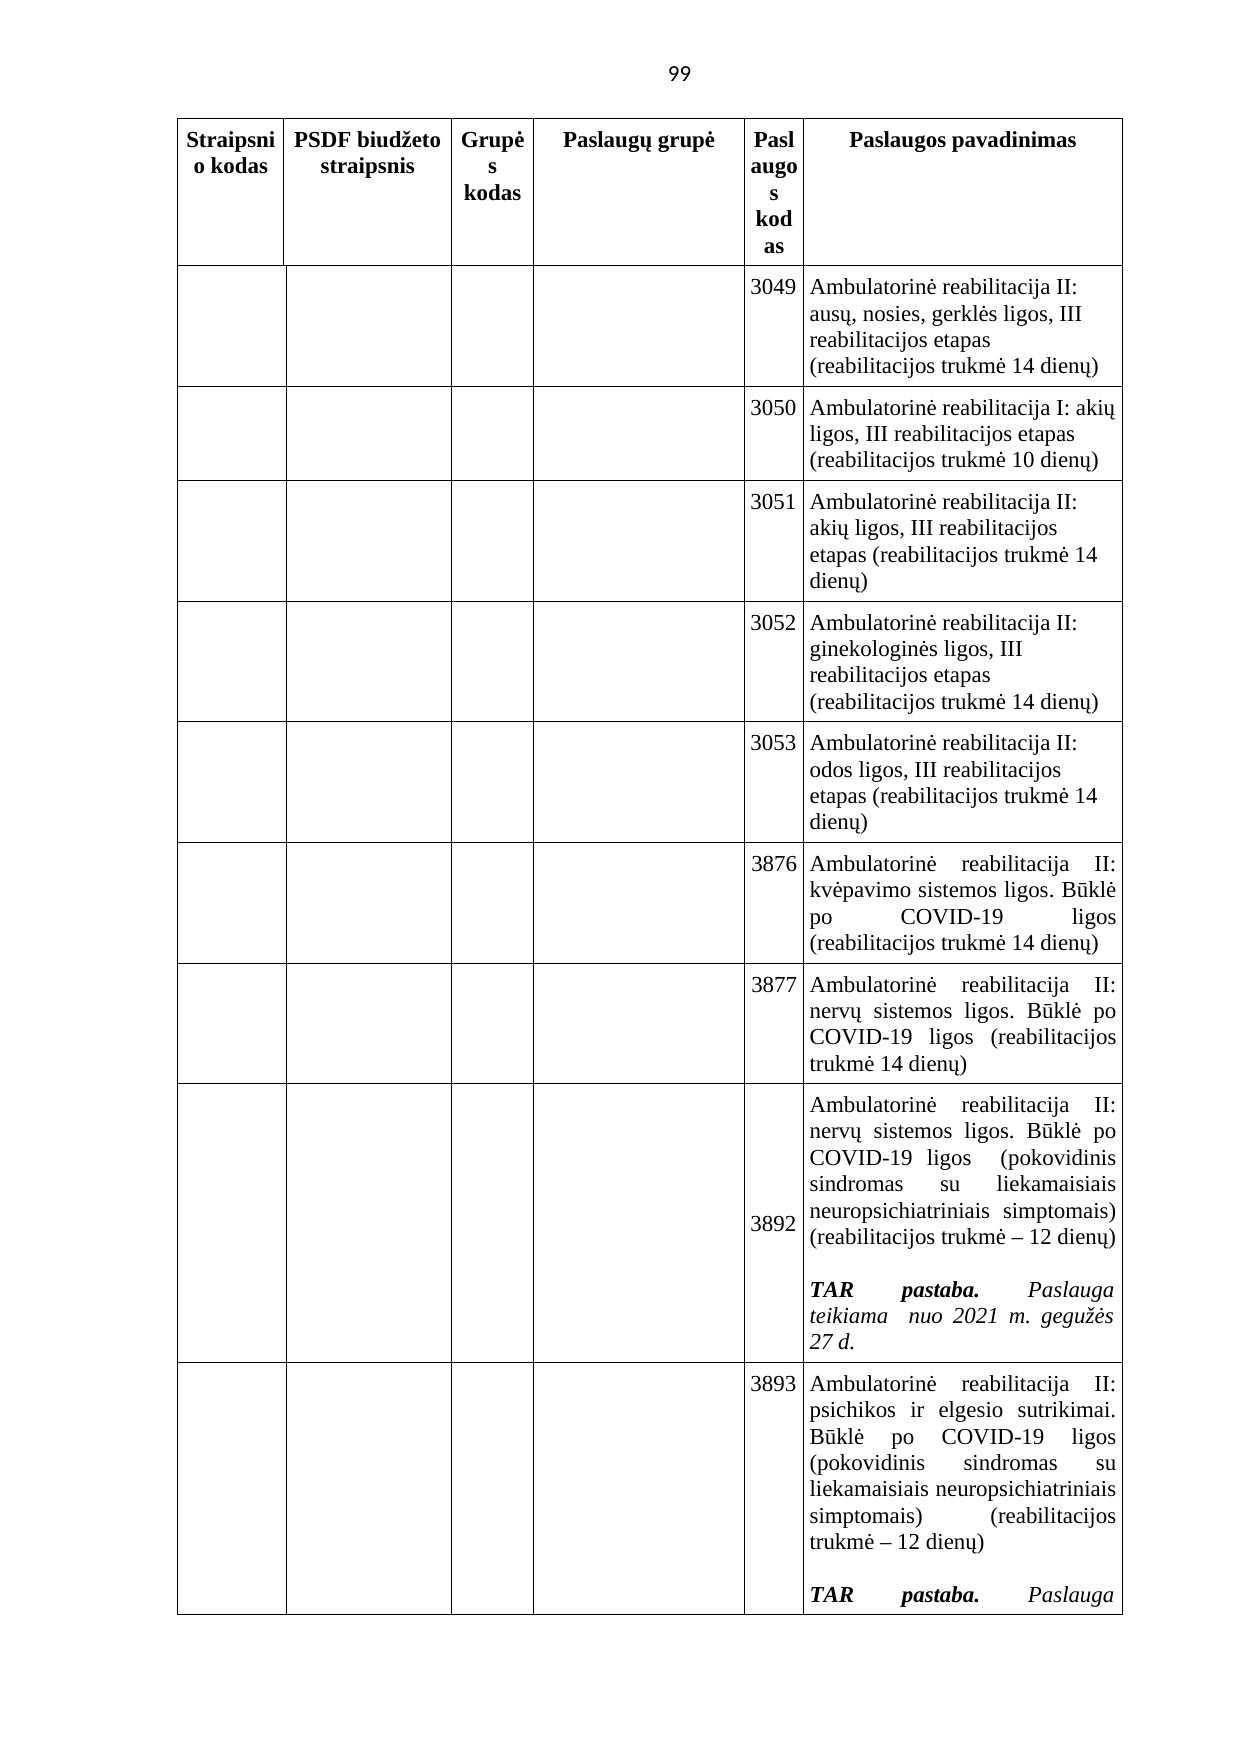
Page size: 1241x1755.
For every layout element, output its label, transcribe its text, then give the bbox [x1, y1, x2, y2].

table_cell Ambulatorinė reabilitacija II: nervų sistemos ligos. Būklė po COVID-19 ligos (pokovidinis sindromas su liekamaisiais neuropsichiatriniais simptomais) (reabilitacijos trukmė – 12 dienų) TAR pastaba. Paslauga teikiama nuo 2021 m. gegužės 27 d. [804, 1084, 1122, 1362]
table_cell [287, 1084, 451, 1362]
table_cell 3893 [745, 1363, 803, 1614]
table_cell [534, 602, 744, 721]
table_cell 3053 [745, 722, 803, 842]
table_cell [452, 1363, 533, 1614]
table_cell Ambulatorinė reabilitacija II: akių ligos, III reabilitacijos etapas (reabilitacijos trukmė 14 dienų) [804, 481, 1122, 601]
table_cell [287, 843, 451, 962]
table_cell 3892 [745, 1084, 803, 1362]
table_cell [534, 387, 744, 480]
table_cell Ambulatorinė reabilitacija II: nervų sistemos ligos. Būklė po COVID-19 ligos (reabilitacijos trukmė 14 dienų) [804, 964, 1122, 1083]
table_cell [452, 387, 533, 480]
table_cell Ambulatorinė reabilitacija I: akių ligos, III reabilitacijos etapas (reabilitacijos trukmė 10 dienų) [804, 387, 1122, 480]
table_cell [287, 266, 451, 386]
table_cell [178, 722, 286, 842]
table_cell [178, 602, 286, 721]
table_cell [178, 843, 286, 962]
table_header Grupės kodas [452, 119, 533, 265]
table_cell [287, 722, 451, 842]
table_cell [452, 722, 533, 842]
table_cell [178, 481, 286, 601]
table_cell [534, 1084, 744, 1362]
table_cell [287, 481, 451, 601]
table_cell [287, 602, 451, 721]
table_cell Ambulatorinė reabilitacija II: ginekologinės ligos, III reabilitacijos etapas (reabilitacijos trukmė 14 dienų) [804, 602, 1122, 721]
table_cell [452, 266, 533, 386]
table_cell 3052 [745, 602, 803, 721]
table_cell Ambulatorinė reabilitacija II: ausų, nosies, gerklės ligos, III reabilitacijos etapas (reabilitacijos trukmė 14 dienų) [804, 266, 1122, 386]
table_cell [534, 843, 744, 962]
table_cell [287, 1363, 451, 1614]
table_header Paslaugų grupė [534, 119, 744, 265]
table_header Paslaugos pavadinimas [804, 119, 1122, 265]
table_cell 3051 [745, 481, 803, 601]
table_cell Ambulatorinė reabilitacija II: kvėpavimo sistemos ligos. Būklė po COVID-19 ligos (reabilitacijos trukmė 14 dienų) [804, 843, 1122, 962]
table_cell [452, 602, 533, 721]
table_header Straipsnio kodas [178, 119, 283, 265]
table_header Paslaugos kodas [745, 119, 803, 265]
table_cell 3877 [745, 964, 803, 1083]
table_cell [178, 1363, 286, 1614]
table_cell [178, 266, 286, 386]
table_cell [287, 387, 451, 480]
table_cell [452, 481, 533, 601]
table_cell [534, 1363, 744, 1614]
table_cell [534, 481, 744, 601]
table_cell 3049 [745, 266, 803, 386]
table_cell 3050 [745, 387, 803, 480]
table_cell [452, 843, 533, 962]
table_cell [534, 266, 744, 386]
table_cell [452, 964, 533, 1083]
table_cell [178, 387, 286, 480]
table_cell [178, 1084, 286, 1362]
table_cell [534, 722, 744, 842]
table_cell Ambulatorinė reabilitacija II: psichikos ir elgesio sutrikimai. Būklė po COVID-19 ligos (pokovidinis sindromas su liekamaisiais neuropsichiatriniais simptomais) (reabilitacijos trukmė – 12 dienų) TAR pastaba. Paslauga [804, 1363, 1122, 1614]
table_cell [287, 964, 451, 1083]
table_cell [452, 1084, 533, 1362]
table_cell Ambulatorinė reabilitacija II: odos ligos, III reabilitacijos etapas (reabilitacijos trukmė 14 dienų) [804, 722, 1122, 842]
table_cell [534, 964, 744, 1083]
table_header PSDF biudžeto straipsnis [284, 119, 451, 265]
table_cell [178, 964, 286, 1083]
table_cell 3876 [745, 843, 803, 962]
